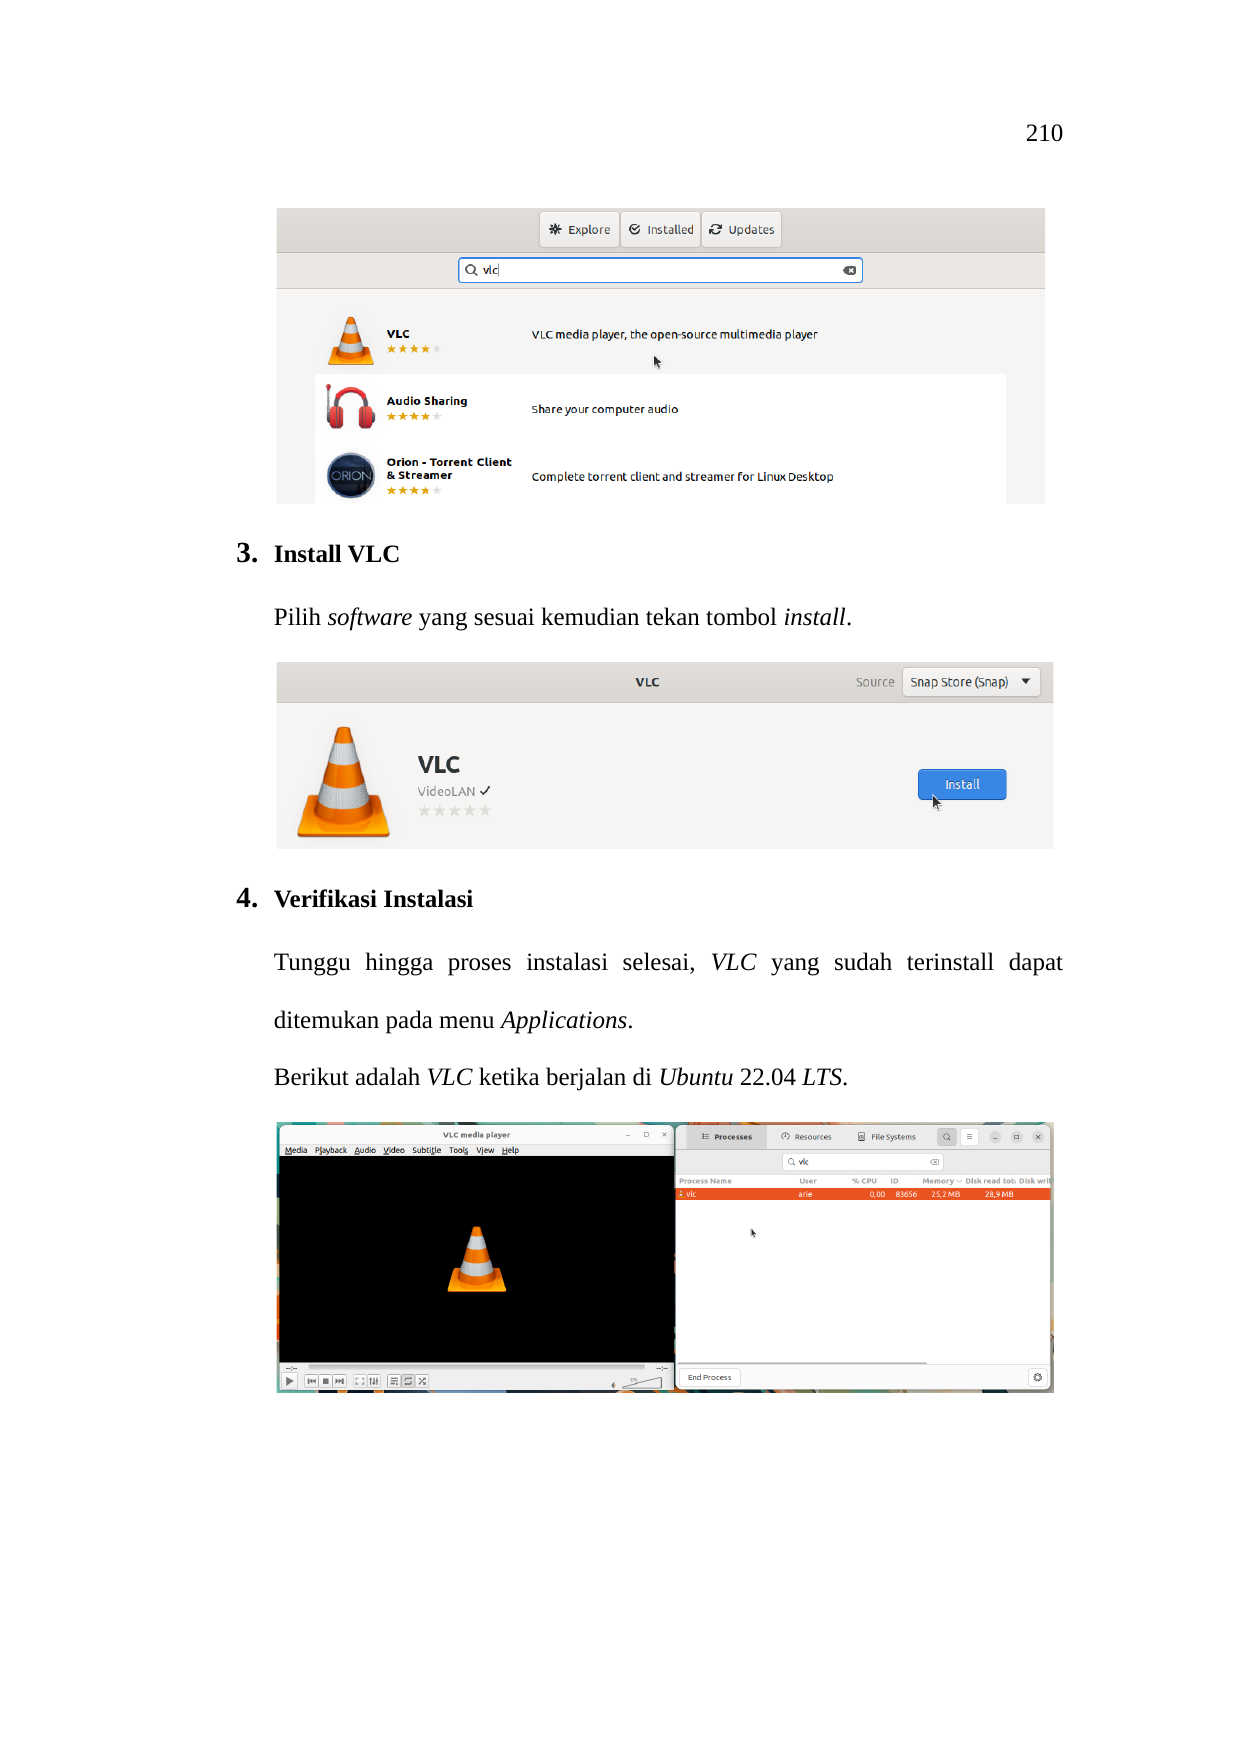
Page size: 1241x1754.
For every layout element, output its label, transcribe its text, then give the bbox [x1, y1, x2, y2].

picture [276, 208, 1046, 504]
picture [276, 1122, 1054, 1393]
list Install VLC [236, 535, 1063, 569]
list Tunggu hingga proses instalasi selesai, VLC yang sudah terinstall dapat ditemukan pada menu Applications. [236, 947, 1063, 1033]
picture [276, 662, 1054, 849]
list Berikut adalah VLC ketika berjalan di Ubuntu 22.04 LTS. [236, 1062, 1063, 1091]
list Verifikasi Instalasi [236, 880, 1063, 914]
list Pilih software yang sesuai kemudian tekan tombol install. [236, 602, 1063, 631]
